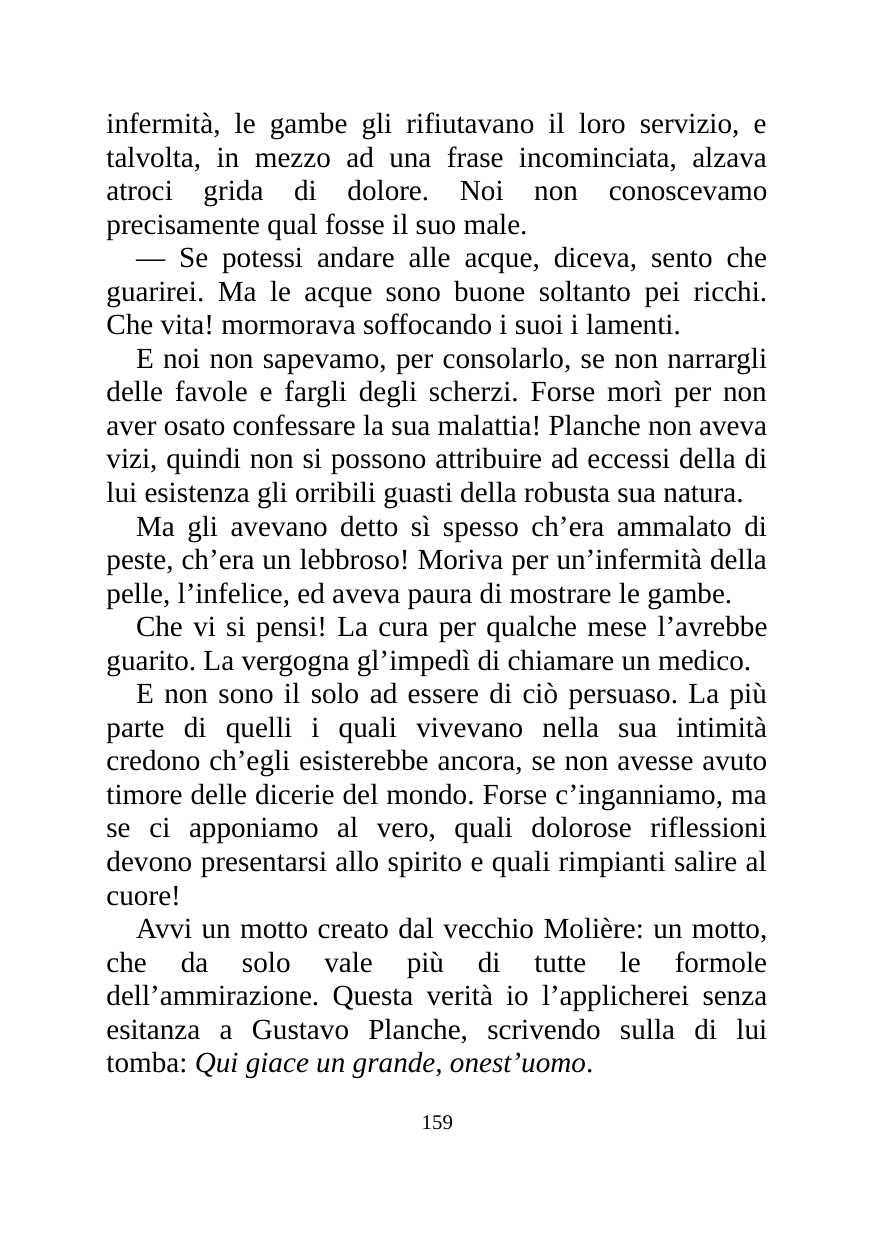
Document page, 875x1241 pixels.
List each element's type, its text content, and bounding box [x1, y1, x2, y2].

text — Se potessi andare alle acque, diceva, sento che guarirei. Ma le acque sono buone soltanto pei ricchi. Che vita! mormorava soffocando i suoi i lamenti. [106, 240, 768, 341]
text Ma gli avevano detto sì spesso ch’era ammalato di peste, ch’era un lebbroso! Moriva per un’infermità della pelle, l’infelice, ed aveva paura di mostrare le gambe. [106, 509, 768, 609]
text E noi non sapevamo, per consolarlo, se non narrargli delle favole e fargli degli scherzi. Forse morì per non aver osato confessare la sua malattia! Planche non aveva vizi, quindi non si possono attribuire ad eccessi della di lui esistenza gli orribili guasti della robusta sua natura. [106, 341, 768, 509]
text Che vi si pensi! La cura per qualche mese l’avrebbe guarito. La vergogna gl’impedì di chiamare un medico. [106, 609, 768, 676]
text infermità, le gambe gli rifiutavano il loro servizio, e talvolta, in mezzo ad una frase incominciata, alzava atroci grida di dolore. Noi non conoscevamo precisamente qual fosse il suo male. [106, 106, 768, 240]
text E non sono il solo ad essere di ciò persuaso. La più parte di quelli i quali vivevano nella sua intimità credono ch’egli esisterebbe ancora, se non avesse avuto timore delle dicerie del mondo. Forse c’inganniamo, ma se ci apponiamo al vero, quali dolorose riflessioni devono presentarsi allo spirito e quali rimpianti salire al cuore! [106, 676, 768, 911]
text Avvi un motto creato dal vecchio Molière: un motto, che da solo vale più di tutte le formole dell’ammirazione. Questa verità io l’applicherei senza esitanza a Gustavo Planche, scrivendo sulla di lui tomba: Qui giace un grande, onest’uomo. [106, 911, 768, 1079]
